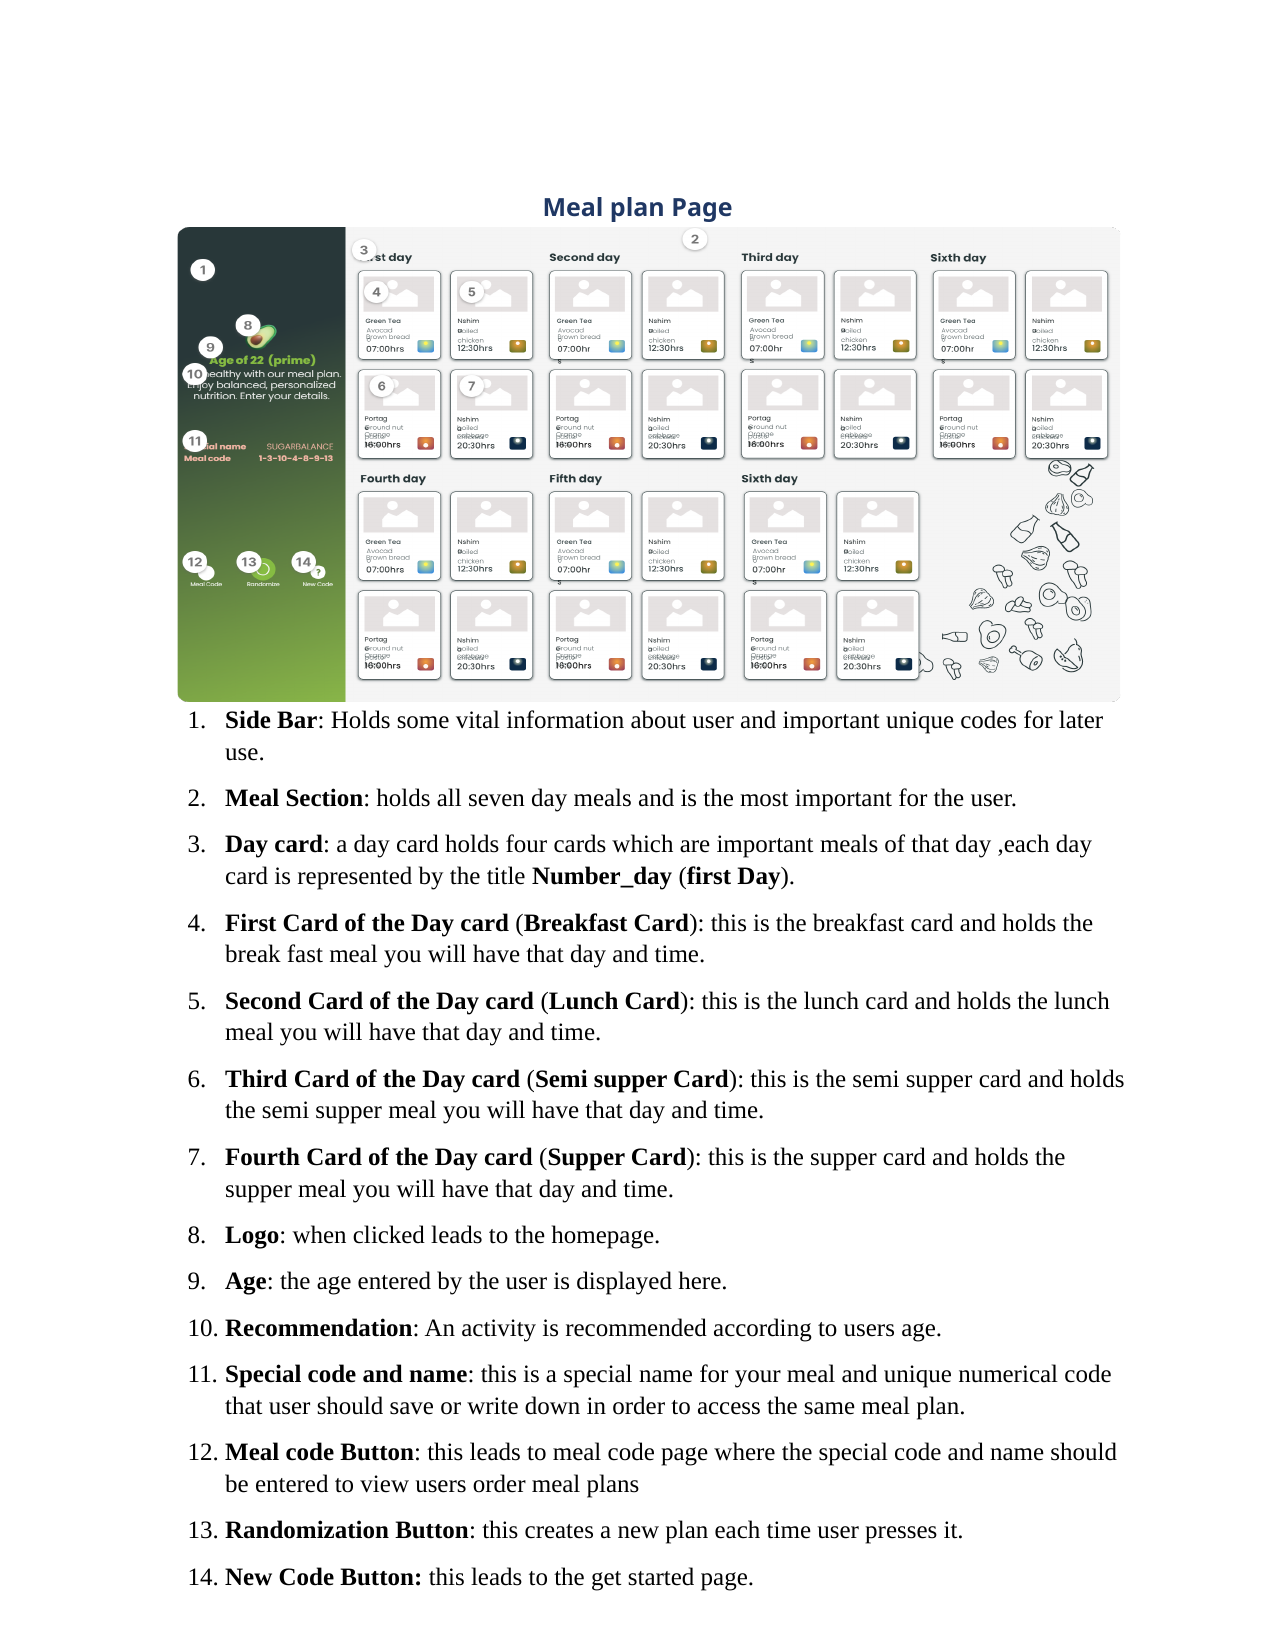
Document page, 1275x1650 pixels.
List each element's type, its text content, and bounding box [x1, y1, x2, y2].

list Meal code Button: this leads to meal code page where the special code and name should be entered to view users order meal plans [187, 1438, 1125, 1498]
list Day card: a day card holds four cards which are important meals of that day ,each day card is represented by the title Number_day (first Day). [187, 831, 1125, 890]
list Special code and name: this is a special name for your meal and unique numerical code that user should save or write down in order to access the same meal plan. [187, 1360, 1125, 1420]
subtitle Meal plan Page [150, 190, 1125, 224]
list Third Card of the Day card (Semi supper Card): this is the semi supper card and holds the semi supper meal you will have that day and time. [187, 1065, 1125, 1124]
list New Code Button: this leads to the get started page. [187, 1563, 1125, 1591]
list Recommendation: An activity is recommended according to users age. [187, 1314, 1125, 1342]
list Side Bar: Holds some vital information about user and important unique codes for later use. [187, 702, 1125, 766]
list Age: the age entered by the user is displayed here. [187, 1267, 1125, 1295]
list Meal Section: holds all seven day meals and is the most important for the user. [187, 784, 1125, 812]
list First Card of the Day card (Breakfast Card): this is the breakfast card and holds the break fast meal you will have that day and time. [187, 909, 1125, 968]
list Randomization Button: this creates a new plan each time user presses it. [187, 1516, 1125, 1544]
list Second Card of the Day card (Lunch Card): this is the lunch card and holds the lunch meal you will have that day and time. [187, 987, 1125, 1046]
list Logo: when clicked leads to the homepage. [187, 1221, 1125, 1249]
list Fourth Card of the Day card (Supper Card): this is the supper card and holds the supper meal you will have that day and time. [187, 1143, 1125, 1202]
picture [177, 227, 1121, 702]
